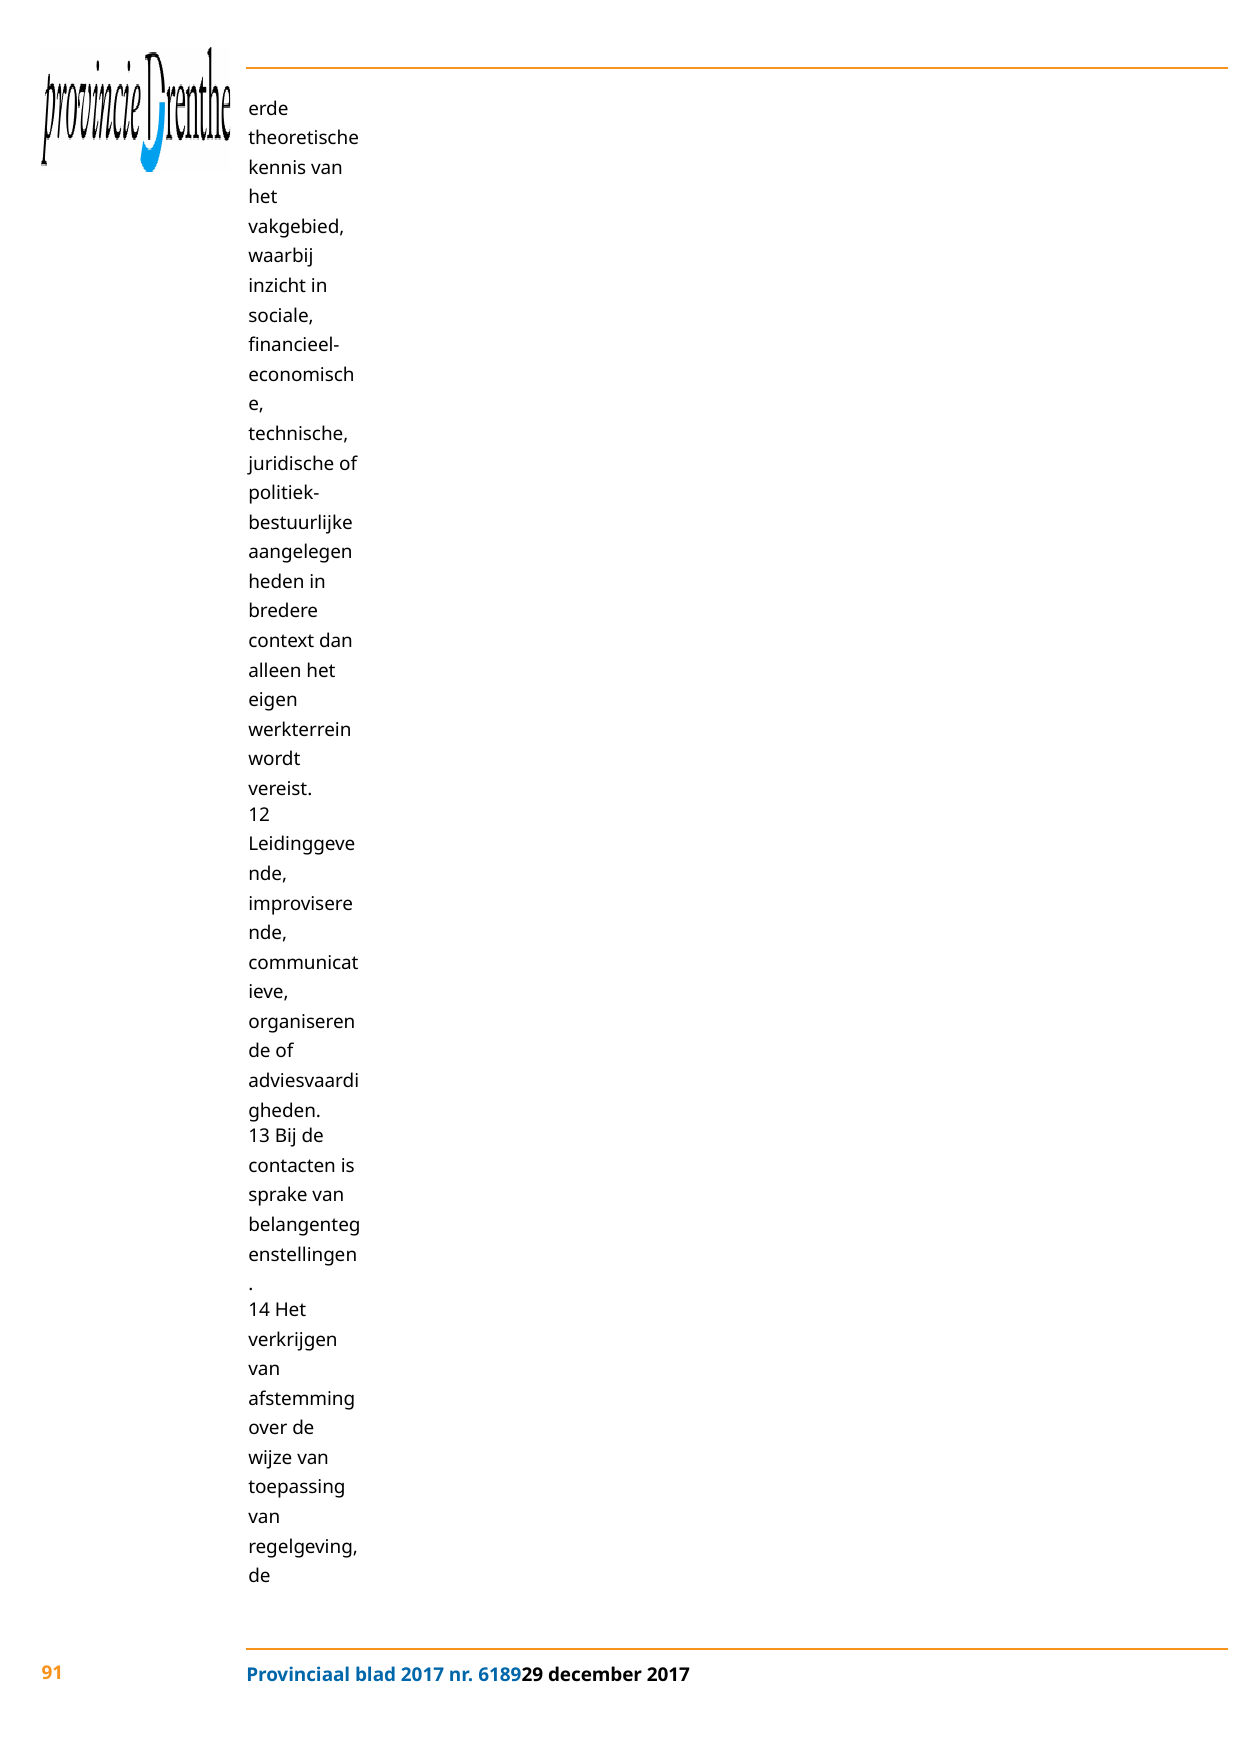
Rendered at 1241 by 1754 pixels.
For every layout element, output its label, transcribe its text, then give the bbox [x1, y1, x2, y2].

table_cell 14 Het verkrijgen van afstemming over de wijze van toepassing van regelgeving, de [248, 1296, 361, 1588]
table_cell [361, 1123, 474, 1296]
table_cell [926, 1296, 1038, 1588]
table_cell [1039, 1123, 1152, 1296]
table_cell [474, 1123, 587, 1296]
table_cell [587, 95, 700, 801]
table_cell [1039, 1296, 1152, 1588]
table_cell [700, 1296, 813, 1588]
table_cell [474, 1296, 587, 1588]
table_cell [1039, 801, 1152, 1122]
table_cell 13 Bij de contacten is sprake van belangentegenstellingen. [248, 1123, 361, 1296]
table_cell [700, 801, 813, 1122]
table_cell 12 Leidinggevende, improviserende, communicatieve, organiserende of adviesvaardigheden. [248, 801, 361, 1122]
table_cell [587, 1123, 700, 1296]
table_cell [813, 801, 926, 1122]
table_cell [474, 95, 587, 801]
table_cell [361, 801, 474, 1122]
table_cell [361, 95, 474, 801]
table_cell [587, 801, 700, 1122]
table_cell [813, 95, 926, 801]
table_cell [926, 1123, 1038, 1296]
table_cell [813, 1296, 926, 1588]
table_cell erde theoretische kennis van het vakgebied, waarbij inzicht in sociale, financieel-economische, technische, juridische of politiek-bestuurlijke aangelegenheden in bredere context dan alleen het eigen werkterrein wordt vereist. [248, 95, 361, 801]
table_cell [926, 95, 1038, 801]
table_cell [813, 1123, 926, 1296]
table_cell [926, 801, 1038, 1122]
table_cell [474, 801, 587, 1122]
table_cell [700, 1123, 813, 1296]
table_cell [700, 95, 813, 801]
picture [41, 47, 231, 172]
table_cell [361, 1296, 474, 1588]
table_cell [1039, 95, 1152, 801]
table_cell [587, 1296, 700, 1588]
